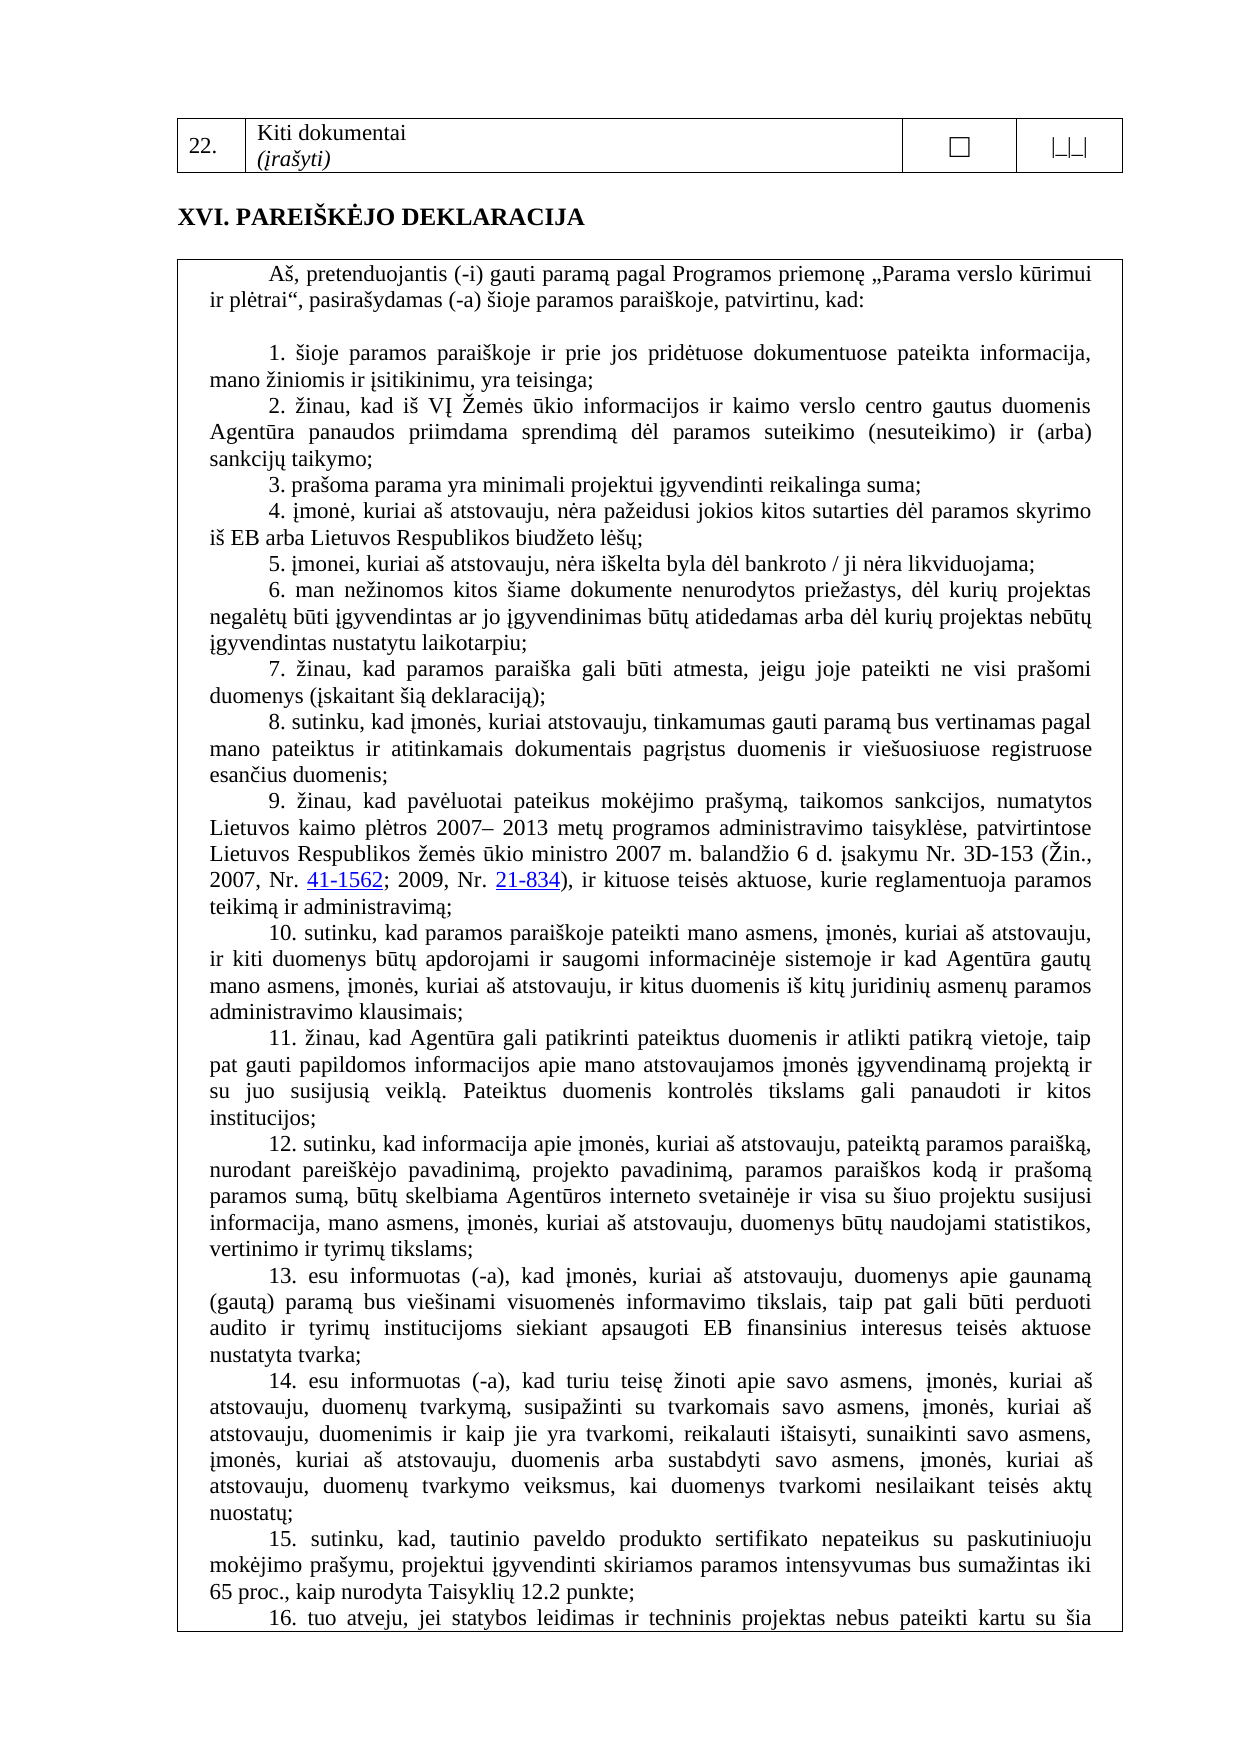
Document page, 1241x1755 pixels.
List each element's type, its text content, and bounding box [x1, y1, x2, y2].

table_cell □ [903, 119, 1016, 172]
table_header Aš, pretenduojantis (-i) gauti paramą pagal Programos priemonę „Parama verslo kūrimui ir plėtrai“, pasirašydamas (-a) šioje paramos paraiškoje, patvirtinu, kad: 1. šioje paramos paraiškoje ir prie jos pridėtuose dokumentuose pateikta informacija, mano žiniomis ir įsitikinimu, yra teisinga; 2. žinau, kad iš VĮ Žemės ūkio informacijos ir kaimo verslo centro gautus duomenis Agentūra panaudos priimdama sprendimą dėl paramos suteikimo (nesuteikimo) ir (arba) sankcijų taikymo; 3. prašoma parama yra minimali projektui įgyvendinti reikalinga suma; 4. įmonė, kuriai aš atstovauju, nėra pažeidusi jokios kitos sutarties dėl paramos skyrimo iš EB arba Lietuvos Respublikos biudžeto lėšų; 5. įmonei, kuriai aš atstovauju, nėra iškelta byla dėl bankroto / ji nėra likviduojama; 6. man nežinomos kitos šiame dokumente nenurodytos priežastys, dėl kurių projektas negalėtų būti įgyvendintas ar jo įgyvendinimas būtų atidedamas arba dėl kurių projektas nebūtų įgyvendintas nustatytu laikotarpiu; 7. žinau, kad paramos paraiška gali būti atmesta, jeigu joje pateikti ne visi prašomi duomenys (įskaitant šią deklaraciją); 8. sutinku, kad įmonės, kuriai atstovauju, tinkamumas gauti paramą bus vertinamas pagal mano pateiktus ir atitinkamais dokumentais pagrįstus duomenis ir viešuosiuose registruose esančius duomenis; 9. žinau, kad pavėluotai pateikus mokėjimo prašymą, taikomos sankcijos, numatytos Lietuvos kaimo plėtros 2007– 2013 metų programos administravimo taisyklėse, patvirtintose Lietuvos Respublikos žemės ūkio ministro 2007 m. balandžio 6 d. įsakymu Nr. 3D-153 (Žin., 2007, Nr. 41-1562; 2009, Nr. 21-834), ir kituose teisės aktuose, kurie reglamentuoja paramos teikimą ir administravimą; 10. sutinku, kad paramos paraiškoje pateikti mano asmens, įmonės, kuriai aš atstovauju, ir kiti duomenys būtų apdorojami ir saugomi informacinėje sistemoje ir kad Agentūra gautų mano asmens, įmonės, kuriai aš atstovauju, ir kitus duomenis iš kitų juridinių asmenų paramos administravimo klausimais; 11. žinau, kad Agentūra gali patikrinti pateiktus duomenis ir atlikti patikrą vietoje, taip pat gauti papildomos informacijos apie mano atstovaujamos įmonės įgyvendinamą projektą ir su juo susijusią veiklą. Pateiktus duomenis kontrolės tikslams gali panaudoti ir kitos institucijos; 12. sutinku, kad informacija apie įmonės, kuriai aš atstovauju, pateiktą paramos paraišką, nurodant pareiškėjo pavadinimą, projekto pavadinimą, paramos paraiškos kodą ir prašomą paramos sumą, būtų skelbiama Agentūros interneto svetainėje ir visa su šiuo projektu susijusi informacija, mano asmens, įmonės, kuriai aš atstovauju, duomenys būtų naudojami statistikos, vertinimo ir tyrimų tikslams; 13. esu informuotas (-a), kad įmonės, kuriai aš atstovauju, duomenys apie gaunamą (gautą) paramą bus viešinami visuomenės informavimo tikslais, taip pat gali būti perduoti audito ir tyrimų institucijoms siekiant apsaugoti EB finansinius interesus teisės aktuose nustatyta tvarka; 14. esu informuotas (-a), kad turiu teisę žinoti apie savo asmens, įmonės, kuriai aš atstovauju, duomenų tvarkymą, susipažinti su tvarkomais savo asmens, įmonės, kuriai aš atstovauju, duomenimis ir kaip jie yra tvarkomi, reikalauti ištaisyti, sunaikinti savo asmens, įmonės, kuriai aš atstovauju, duomenis arba sustabdyti savo asmens, įmonės, kuriai aš atstovauju, duomenų tvarkymo veiksmus, kai duomenys tvarkomi nesilaikant teisės aktų nuostatų; 15. sutinku, kad, tautinio paveldo produkto sertifikato nepateikus su paskutiniuoju mokėjimo prašymu, projektui įgyvendinti skiriamos paramos intensyvumas bus sumažintas iki 65 proc., kaip nurodyta Taisyklių 12.2 punkte; 16. tuo atveju, jei statybos leidimas ir techninis projektas nebus pateikti kartu su šia [178, 260, 1122, 1631]
table_cell |_|_| [1017, 119, 1122, 172]
text XVI. PAREIŠKĖJO DEKLARACIJA [177, 202, 1122, 230]
table_cell Kiti dokumentai (įrašyti) [246, 119, 902, 172]
table_cell 22. [178, 119, 245, 172]
